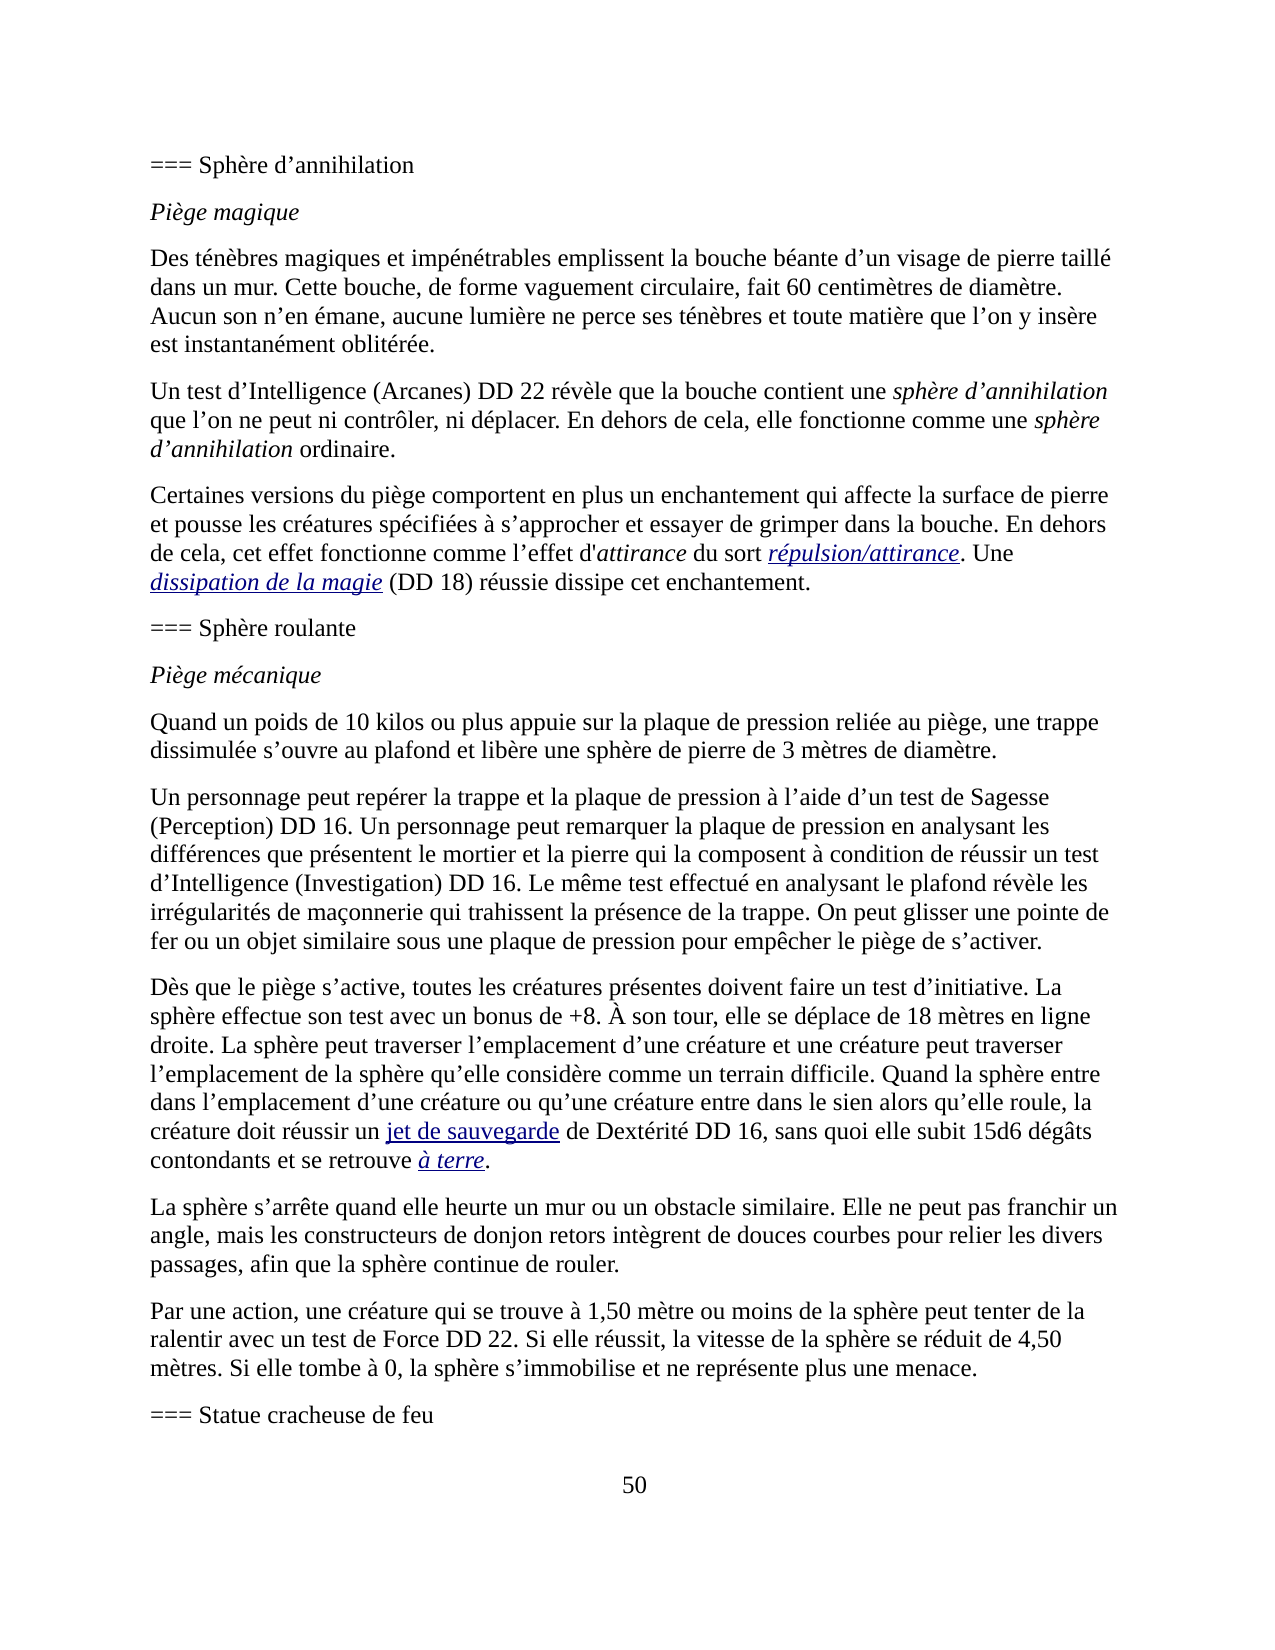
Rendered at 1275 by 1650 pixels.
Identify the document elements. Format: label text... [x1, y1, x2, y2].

text Piège mécanique [150, 660, 1125, 689]
text === Statue cracheuse de feu [150, 1400, 1125, 1429]
text Par une action, une créature qui se trouve à 1,50 mètre ou moins de la sphère peut tenter de la ralentir avec un test de Force DD 22. Si elle réussit, la vitesse de la sphère se réduit de 4,50 mètres. Si elle tombe à 0, la sphère s’immobilise et ne représente plus une menace. [150, 1296, 1125, 1382]
text Un test d’Intelligence (Arcanes) DD 22 révèle que la bouche contient une sphère d’annihilation que l’on ne peut ni contrôler, ni déplacer. En dehors de cela, elle fonctionne comme une sphère d’annihilation ordinaire. [150, 376, 1125, 462]
text Certaines versions du piège comportent en plus un enchantement qui affecte la surface de pierre et pousse les créatures spécifiées à s’approcher et essayer de grimper dans la bouche. En dehors de cela, cet effet fonctionne comme l’effet d'attirance du sort répulsion/attirance. Une dissipation de la magie (DD 18) réussie dissipe cet enchantement. [150, 480, 1125, 595]
text La sphère s’arrête quand elle heurte un mur ou un obstacle similaire. Elle ne peut pas franchir un angle, mais les constructeurs de donjon retors intègrent de douces courbes pour relier les divers passages, afin que la sphère continue de rouler. [150, 1192, 1125, 1278]
text Dès que le piège s’active, toutes les créatures présentes doivent faire un test d’initiative. La sphère effectue son test avec un bonus de +8. À son tour, elle se déplace de 18 mètres en ligne droite. La sphère peut traverser l’emplacement d’une créature et une créature peut traverser l’emplacement de la sphère qu’elle considère comme un terrain difficile. Quand la sphère entre dans l’emplacement d’une créature ou qu’une créature entre dans le sien alors qu’elle roule, la créature doit réussir un jet de sauvegarde de Dextérité DD 16, sans quoi elle subit 15d6 dégâts contondants et se retrouve à terre. [150, 972, 1125, 1174]
text Des ténèbres magiques et impénétrables emplissent la bouche béante d’un visage de pierre taillé dans un mur. Cette bouche, de forme vaguement circulaire, fait 60 centimètres de diamètre. Aucun son n’en émane, aucune lumière ne perce ses ténèbres et toute matière que l’on y insère est instantanément oblitérée. [150, 243, 1125, 358]
text Quand un poids de 10 kilos ou plus appuie sur la plaque de pression reliée au piège, une trappe dissimulée s’ouvre au plafond et libère une sphère de pierre de 3 mètres de diamètre. [150, 707, 1125, 764]
text Piège magique [150, 197, 1125, 225]
text === Sphère roulante [150, 613, 1125, 642]
text Un personnage peut repérer la trappe et la plaque de pression à l’aide d’un test de Sagesse (Perception) DD 16. Un personnage peut remarquer la plaque de pression en analysant les différences que présentent le mortier et la pierre qui la composent à condition de réussir un test d’Intelligence (Investigation) DD 16. Le même test effectué en analysant le plafond révèle les irrégularités de maçonnerie qui trahissent la présence de la trappe. On peut glisser une pointe de fer ou un objet similaire sous une plaque de pression pour empêcher le piège de s’activer. [150, 782, 1125, 954]
text === Sphère d’annihilation [150, 150, 1125, 179]
